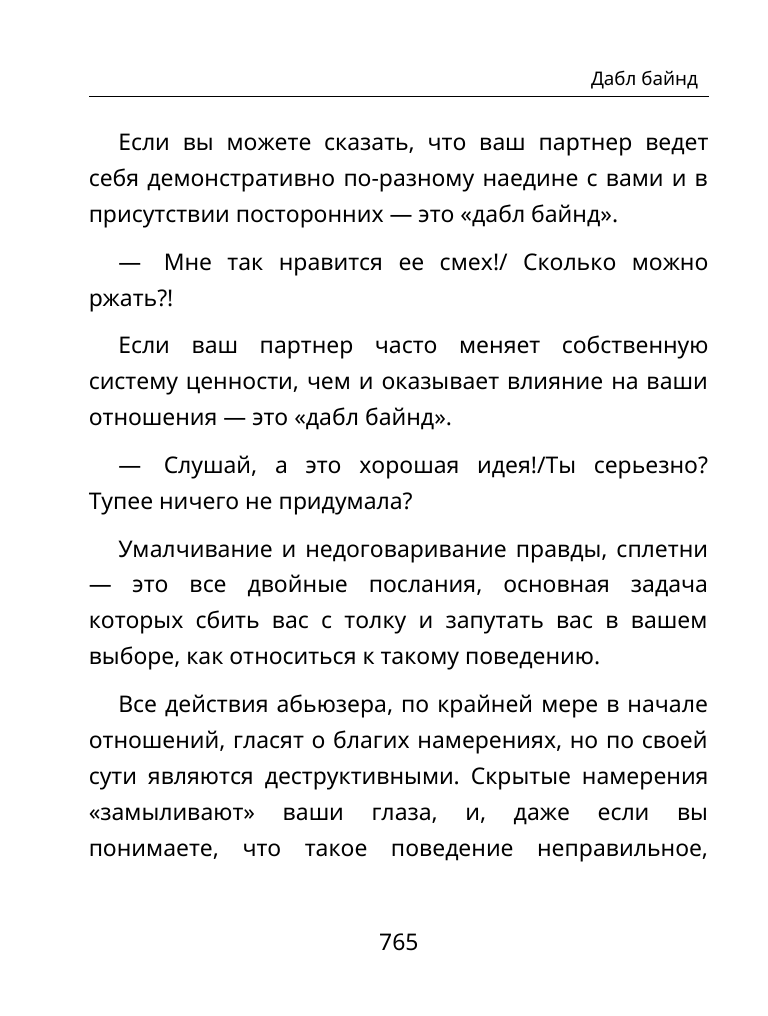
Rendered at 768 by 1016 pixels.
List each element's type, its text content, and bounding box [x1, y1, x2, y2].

list Мне так нравится ее смех!/ Сколько можно ржать?! [88, 246, 709, 313]
list Слушай, а это хорошая идея!/Ты серьезно? Тупее ничего не придумала? [88, 449, 709, 516]
text Умалчивание и недоговаривание правды, сплетни — это все двойные послания, основная задача которых сбить вас с толку и запутать вас в вашем выборе, как относиться к такому поведению. [88, 532, 709, 672]
text Все действия абьюзера, по крайней мере в начале отношений, гласят о благих намерениях, но по своей сути являются деструктивными. Скрытые намерения «замыливают» ваши глаза, и, даже если вы понимаете, что такое поведение неправильное, [88, 688, 709, 863]
text Если вы можете сказать, что ваш партнер ведет себя демонстративно по-разному наедине с вами и в присутствии посторонних — это «дабл байнд». [88, 126, 709, 229]
text Если ваш партнер часто меняет собственную систему ценности, чем и оказывает влияние на ваши отношения — это «дабл байнд». [88, 329, 709, 432]
